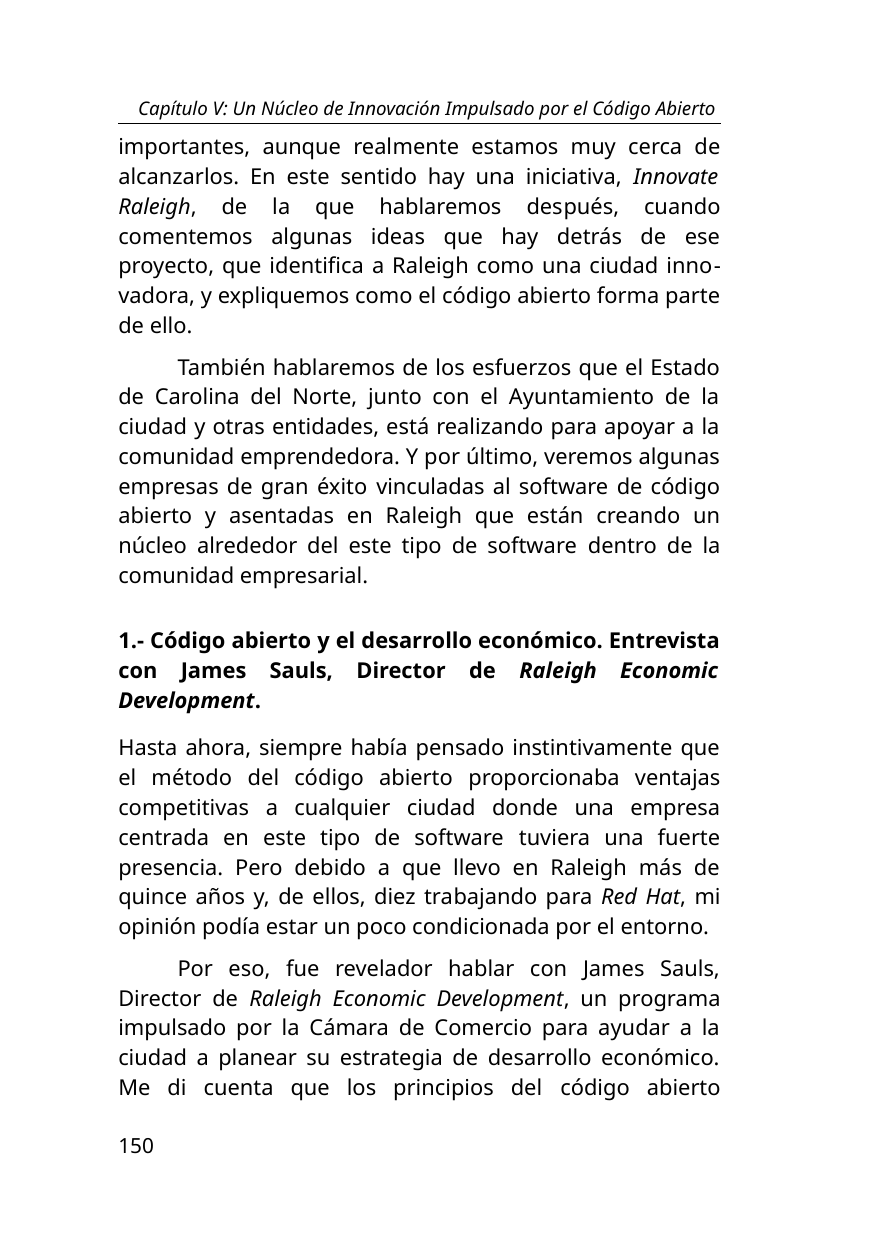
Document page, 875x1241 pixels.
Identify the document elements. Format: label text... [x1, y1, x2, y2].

subtitle 1.- Código abierto y el desarrollo económico. Entrevista con James Sauls, Director de Raleigh Economic Development. [118, 625, 721, 715]
text Hasta ahora, siempre había pensado instintivamente que el método del código abierto proporcionaba ventajas competiti­vas a cualquier ciudad donde una empresa centrada en este tipo de software tuviera una fuerte presencia. Pero debido a que llevo en Raleigh más de quince años y, de ellos, diez tra­bajando para Red Hat, mi opinión podía estar un poco condi­cionada por el entorno. [118, 732, 721, 941]
text importantes, aunque real­mente estamos muy cerca de alcanzarlos. En este sentido hay una iniciativa, Innovate Raleigh, de la que hablaremos des­pués, cuando comentemos algunas ideas que hay detrás de ese proyecto, que identifica a Raleigh como una ciudad inno­vadora, y expliquemos como el código abierto forma parte de ello. [118, 131, 721, 340]
text También hablaremos de los esfuerzos que el Estado de Carolina del Norte, junto con el Ayuntamiento de la ciudad y otras entidades, está realizando para apoyar a la comunidad emprendedora. Y por último, veremos algunas empresas de gran éxito vinculadas al software de código abierto y asenta­das en Raleigh que están creando un núcleo alrededor del este tipo de software dentro de la comunidad empresarial. [118, 352, 721, 590]
text Por eso, fue revelador hablar con James Sauls, Director de Raleigh Economic Development, un programa impulsado por la Cámara de Comercio para ayudar a la ciudad a planear su estrategia de desarrollo económico. Me di cuenta que los principios del código abierto [118, 953, 721, 1102]
